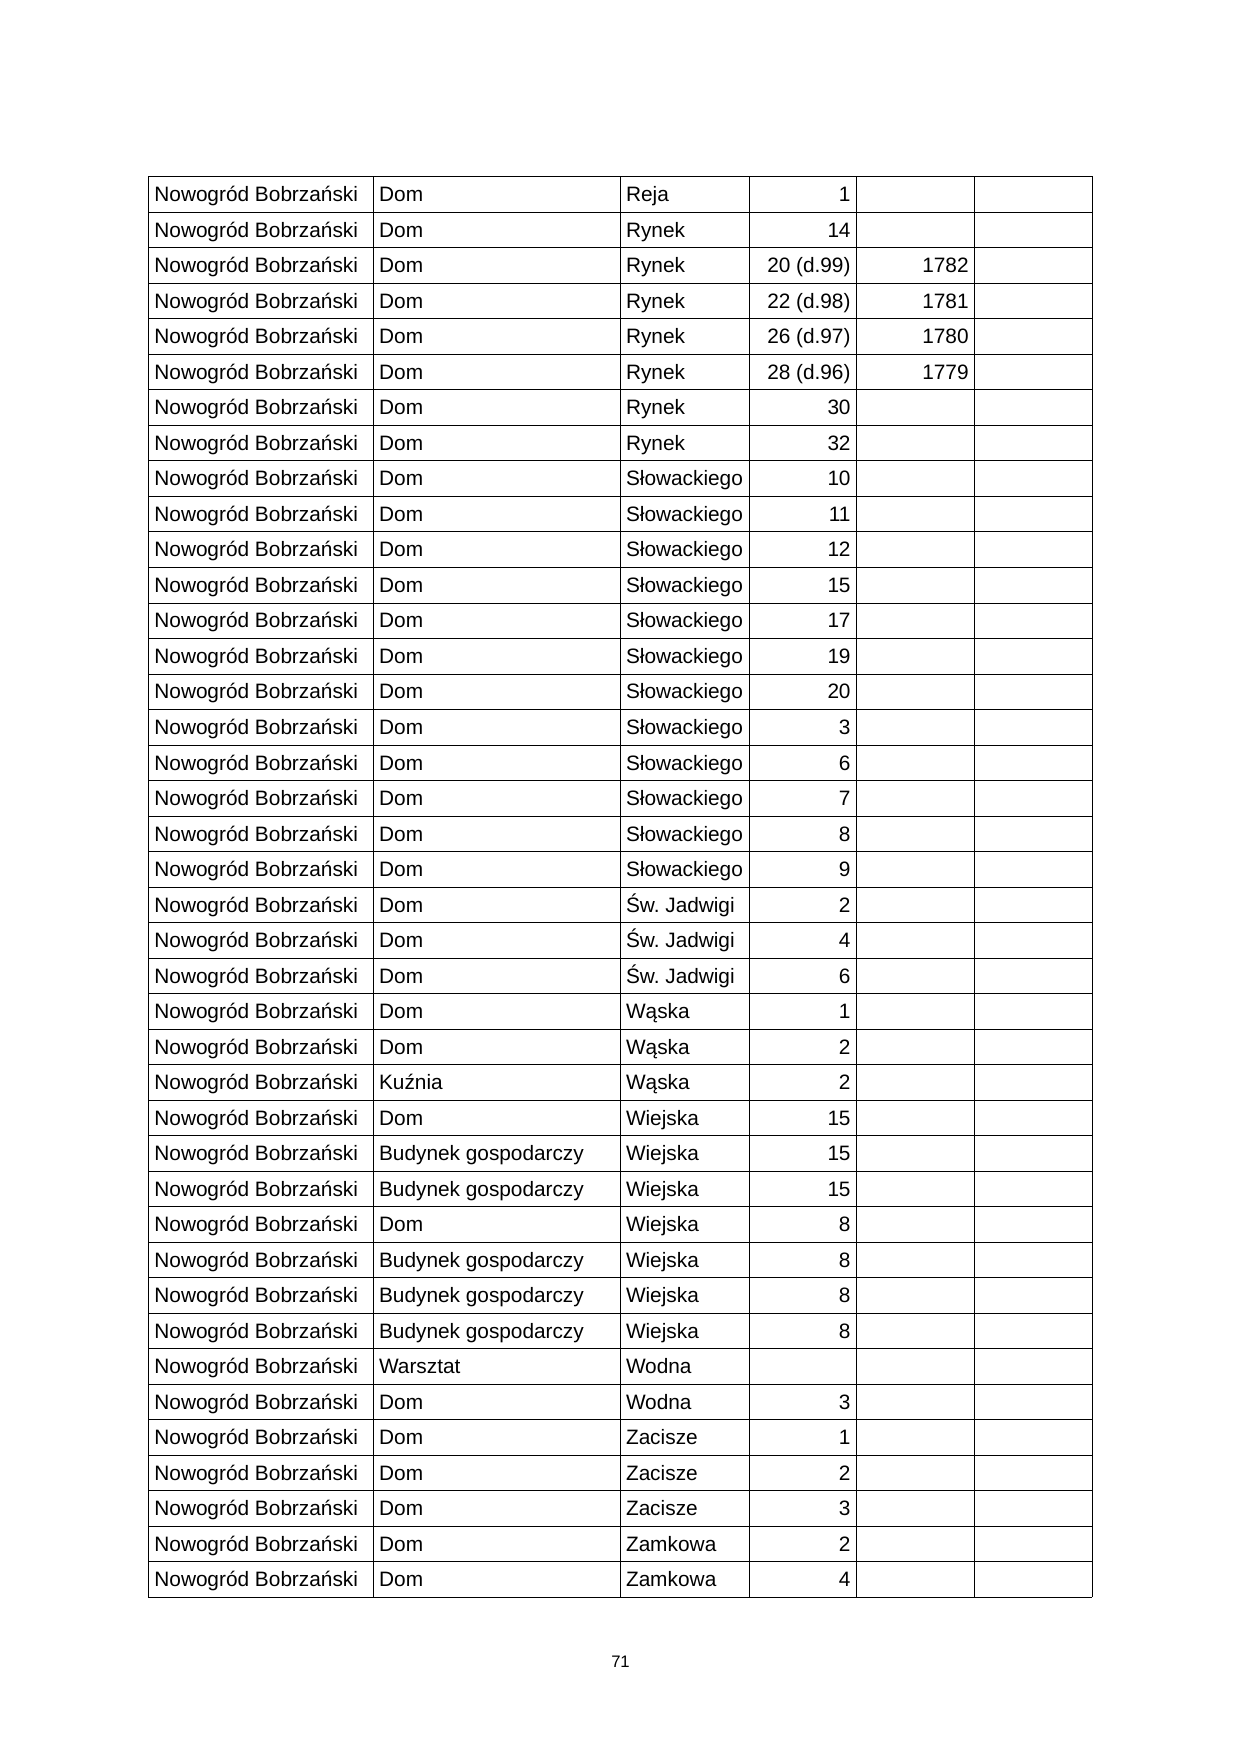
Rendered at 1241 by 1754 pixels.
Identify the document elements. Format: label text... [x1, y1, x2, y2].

table_cell 6 [750, 746, 856, 780]
table_cell 8 [750, 1243, 856, 1277]
table_cell 12 [750, 532, 856, 567]
table_cell Dom [374, 888, 620, 922]
table_cell [857, 1278, 974, 1313]
table_cell [975, 1136, 1092, 1171]
table_cell Dom [374, 390, 620, 425]
table_cell Wodna [621, 1349, 749, 1384]
table_cell Nowogród Bobrzański [149, 1385, 373, 1419]
table_cell Słowackiego [621, 639, 749, 673]
table_cell [857, 1101, 974, 1135]
table_cell 26 (d.97) [750, 319, 856, 354]
table_cell 15 [750, 568, 856, 602]
table_cell Dom [374, 746, 620, 780]
table_cell [975, 1243, 1092, 1277]
table_cell Nowogród Bobrzański [149, 994, 373, 1029]
table_cell [857, 888, 974, 922]
table_cell [975, 1456, 1092, 1490]
table_cell Nowogród Bobrzański [149, 675, 373, 709]
table_cell [857, 1491, 974, 1526]
table_cell [857, 852, 974, 887]
table_cell [857, 1172, 974, 1206]
table_cell 19 [750, 639, 856, 673]
table_cell [975, 1491, 1092, 1526]
table_cell Dom [374, 817, 620, 851]
table_cell [975, 1385, 1092, 1419]
table_cell 20 (d.99) [750, 248, 856, 283]
table_cell Nowogród Bobrzański [149, 213, 373, 247]
table_cell Wodna [621, 1385, 749, 1419]
table_cell 10 [750, 461, 856, 496]
table_cell 3 [750, 1385, 856, 1419]
table_cell Dom [374, 923, 620, 958]
table_cell 2 [750, 1527, 856, 1561]
table_cell Św. Jadwigi [621, 888, 749, 922]
table_cell Nowogród Bobrzański [149, 1278, 373, 1313]
table_cell Wiejska [621, 1278, 749, 1313]
table_cell Nowogród Bobrzański [149, 781, 373, 816]
table_cell Wiejska [621, 1207, 749, 1242]
table_cell [975, 959, 1092, 993]
table_cell 1781 [857, 284, 974, 318]
table_cell Nowogród Bobrzański [149, 1207, 373, 1242]
table_cell Dom [374, 248, 620, 283]
table_cell [975, 1278, 1092, 1313]
table_cell Dom [374, 177, 620, 212]
table_cell [857, 1385, 974, 1419]
table_cell [857, 568, 974, 602]
table_cell Nowogród Bobrzański [149, 817, 373, 851]
table_cell 6 [750, 959, 856, 993]
table_cell [975, 532, 1092, 567]
table_cell [975, 355, 1092, 389]
table_cell [975, 1562, 1092, 1597]
table_cell Nowogród Bobrzański [149, 604, 373, 638]
table_cell [857, 1243, 974, 1277]
table_cell Budynek gospodarczy [374, 1172, 620, 1206]
table_cell Dom [374, 1207, 620, 1242]
table_cell [857, 817, 974, 851]
table_cell 20 [750, 675, 856, 709]
table_cell [857, 923, 974, 958]
table_cell [857, 959, 974, 993]
table_cell Nowogród Bobrzański [149, 319, 373, 354]
table_cell Budynek gospodarczy [374, 1278, 620, 1313]
table_cell 28 (d.96) [750, 355, 856, 389]
table_cell Wąska [621, 1065, 749, 1100]
table_cell Rynek [621, 355, 749, 389]
table_cell Wiejska [621, 1101, 749, 1135]
table_cell Nowogród Bobrzański [149, 1101, 373, 1135]
table_cell [975, 639, 1092, 673]
table_cell [975, 675, 1092, 709]
table_cell Nowogród Bobrzański [149, 390, 373, 425]
table_cell 15 [750, 1172, 856, 1206]
table_cell Dom [374, 1491, 620, 1526]
table_cell Dom [374, 355, 620, 389]
table_cell Nowogród Bobrzański [149, 1314, 373, 1348]
table_cell 2 [750, 1456, 856, 1490]
table_cell [857, 1314, 974, 1348]
table_cell Słowackiego [621, 710, 749, 744]
table_cell Dom [374, 1420, 620, 1455]
table_cell [857, 675, 974, 709]
table_cell [750, 1349, 856, 1384]
table_cell Rynek [621, 284, 749, 318]
table_cell Dom [374, 604, 620, 638]
table_cell 9 [750, 852, 856, 887]
table_cell Dom [374, 1456, 620, 1490]
table_cell Nowogród Bobrzański [149, 852, 373, 887]
table_cell Wiejska [621, 1136, 749, 1171]
table_cell Nowogród Bobrzański [149, 284, 373, 318]
table_cell Słowackiego [621, 461, 749, 496]
table_cell [975, 1420, 1092, 1455]
table_cell Dom [374, 852, 620, 887]
table_cell 22 (d.98) [750, 284, 856, 318]
table_cell Dom [374, 1030, 620, 1064]
table_cell Nowogród Bobrzański [149, 1420, 373, 1455]
table_cell [857, 1562, 974, 1597]
table_cell Wiejska [621, 1314, 749, 1348]
table_cell 3 [750, 710, 856, 744]
table_cell Rynek [621, 319, 749, 354]
table_cell Nowogród Bobrzański [149, 355, 373, 389]
table_cell Dom [374, 568, 620, 602]
table_cell [857, 639, 974, 673]
table_cell [975, 177, 1092, 212]
table_cell [975, 1101, 1092, 1135]
table_cell Nowogród Bobrzański [149, 461, 373, 496]
table_cell Rynek [621, 426, 749, 460]
table_cell [975, 213, 1092, 247]
table_cell Rynek [621, 248, 749, 283]
table_cell Nowogród Bobrzański [149, 1172, 373, 1206]
table_cell 1779 [857, 355, 974, 389]
table_cell Nowogród Bobrzański [149, 1491, 373, 1526]
table_cell Dom [374, 1101, 620, 1135]
table_cell [975, 1349, 1092, 1384]
table_cell Nowogród Bobrzański [149, 1243, 373, 1277]
table_cell Dom [374, 639, 620, 673]
table_cell Nowogród Bobrzański [149, 568, 373, 602]
table_cell [975, 319, 1092, 354]
table_cell [975, 1527, 1092, 1561]
table_cell [857, 461, 974, 496]
table_cell [857, 1456, 974, 1490]
table_cell Dom [374, 781, 620, 816]
table_cell 7 [750, 781, 856, 816]
table_cell [857, 604, 974, 638]
table_cell Zacisze [621, 1456, 749, 1490]
table_cell [975, 497, 1092, 531]
table_cell [857, 1420, 974, 1455]
table_cell [975, 994, 1092, 1029]
table_cell 15 [750, 1101, 856, 1135]
table_cell Dom [374, 213, 620, 247]
table_cell 4 [750, 1562, 856, 1597]
table_cell Zacisze [621, 1420, 749, 1455]
table_cell [975, 710, 1092, 744]
table_cell [857, 177, 974, 212]
table_cell [857, 497, 974, 531]
table_cell Dom [374, 959, 620, 993]
table_cell Rynek [621, 213, 749, 247]
table_cell 1 [750, 177, 856, 212]
table_cell Nowogród Bobrzański [149, 1562, 373, 1597]
table_cell [975, 1065, 1092, 1100]
table_cell 14 [750, 213, 856, 247]
table_cell [975, 852, 1092, 887]
table_cell Słowackiego [621, 817, 749, 851]
table_cell Budynek gospodarczy [374, 1243, 620, 1277]
table_cell 17 [750, 604, 856, 638]
table_cell Słowackiego [621, 497, 749, 531]
table_cell Dom [374, 1385, 620, 1419]
table_cell Słowackiego [621, 852, 749, 887]
table_cell [975, 1314, 1092, 1348]
table_cell Nowogród Bobrzański [149, 746, 373, 780]
table_cell Dom [374, 284, 620, 318]
table_cell Budynek gospodarczy [374, 1314, 620, 1348]
table_cell Nowogród Bobrzański [149, 1030, 373, 1064]
table_cell Nowogród Bobrzański [149, 639, 373, 673]
table_cell [857, 532, 974, 567]
table_cell Nowogród Bobrzański [149, 248, 373, 283]
table_cell Nowogród Bobrzański [149, 426, 373, 460]
table_cell [857, 1136, 974, 1171]
table_cell Dom [374, 532, 620, 567]
table_cell Zamkowa [621, 1562, 749, 1597]
table_cell [975, 1207, 1092, 1242]
table_cell [975, 568, 1092, 602]
table_cell 32 [750, 426, 856, 460]
table_cell 8 [750, 1207, 856, 1242]
table_cell 8 [750, 817, 856, 851]
table_cell [975, 817, 1092, 851]
table_cell [975, 781, 1092, 816]
table_cell 1780 [857, 319, 974, 354]
table_cell Słowackiego [621, 675, 749, 709]
table_cell [975, 888, 1092, 922]
table_cell Wiejska [621, 1243, 749, 1277]
table_cell 15 [750, 1136, 856, 1171]
table_cell Nowogród Bobrzański [149, 177, 373, 212]
table_cell Nowogród Bobrzański [149, 497, 373, 531]
table_cell [975, 248, 1092, 283]
table_cell [975, 923, 1092, 958]
table_cell Zamkowa [621, 1527, 749, 1561]
table_cell Dom [374, 1562, 620, 1597]
table_cell Nowogród Bobrzański [149, 1527, 373, 1561]
table_cell Nowogród Bobrzański [149, 1456, 373, 1490]
table_cell [857, 994, 974, 1029]
table_cell [975, 604, 1092, 638]
table_cell 3 [750, 1491, 856, 1526]
table_cell [857, 1065, 974, 1100]
table_cell Nowogród Bobrzański [149, 888, 373, 922]
table_cell 4 [750, 923, 856, 958]
table_cell Warsztat [374, 1349, 620, 1384]
table_cell [857, 781, 974, 816]
table_cell Budynek gospodarczy [374, 1136, 620, 1171]
table_cell [857, 1527, 974, 1561]
table_cell Dom [374, 461, 620, 496]
table_cell Wiejska [621, 1172, 749, 1206]
table_cell [857, 390, 974, 425]
table_cell Rynek [621, 390, 749, 425]
table_cell 30 [750, 390, 856, 425]
table_cell [857, 1207, 974, 1242]
table_cell [857, 710, 974, 744]
table_cell Dom [374, 1527, 620, 1561]
table_cell 2 [750, 1030, 856, 1064]
table_cell Dom [374, 319, 620, 354]
table_cell 1782 [857, 248, 974, 283]
table_cell Nowogród Bobrzański [149, 532, 373, 567]
table_cell [857, 1349, 974, 1384]
table_cell Św. Jadwigi [621, 923, 749, 958]
table_cell Kuźnia [374, 1065, 620, 1100]
table_cell [975, 390, 1092, 425]
table_cell Dom [374, 710, 620, 744]
table_cell Wąska [621, 994, 749, 1029]
table_cell Dom [374, 994, 620, 1029]
table_cell Dom [374, 675, 620, 709]
table_cell Słowackiego [621, 568, 749, 602]
table_cell [975, 1172, 1092, 1206]
table_cell Zacisze [621, 1491, 749, 1526]
table_cell Dom [374, 426, 620, 460]
table_cell Wąska [621, 1030, 749, 1064]
table_cell [975, 1030, 1092, 1064]
table_cell [857, 1030, 974, 1064]
table_cell 8 [750, 1314, 856, 1348]
table_cell Nowogród Bobrzański [149, 1349, 373, 1384]
table_cell [975, 461, 1092, 496]
table_cell Nowogród Bobrzański [149, 1065, 373, 1100]
table_cell [975, 746, 1092, 780]
table_cell Św. Jadwigi [621, 959, 749, 993]
table_cell Dom [374, 497, 620, 531]
table_cell [857, 213, 974, 247]
table_cell 1 [750, 1420, 856, 1455]
table_cell [975, 284, 1092, 318]
table_cell 11 [750, 497, 856, 531]
table_cell [857, 426, 974, 460]
table_cell 2 [750, 888, 856, 922]
table_cell Słowackiego [621, 532, 749, 567]
table_cell Nowogród Bobrzański [149, 923, 373, 958]
table_cell Nowogród Bobrzański [149, 710, 373, 744]
table_cell Słowackiego [621, 604, 749, 638]
table_cell Reja [621, 177, 749, 212]
table_cell Nowogród Bobrzański [149, 1136, 373, 1171]
table_cell 2 [750, 1065, 856, 1100]
table_cell Nowogród Bobrzański [149, 959, 373, 993]
table_cell [975, 426, 1092, 460]
table_cell 1 [750, 994, 856, 1029]
table_cell [857, 746, 974, 780]
table_cell Słowackiego [621, 746, 749, 780]
table_cell 8 [750, 1278, 856, 1313]
table_cell Słowackiego [621, 781, 749, 816]
